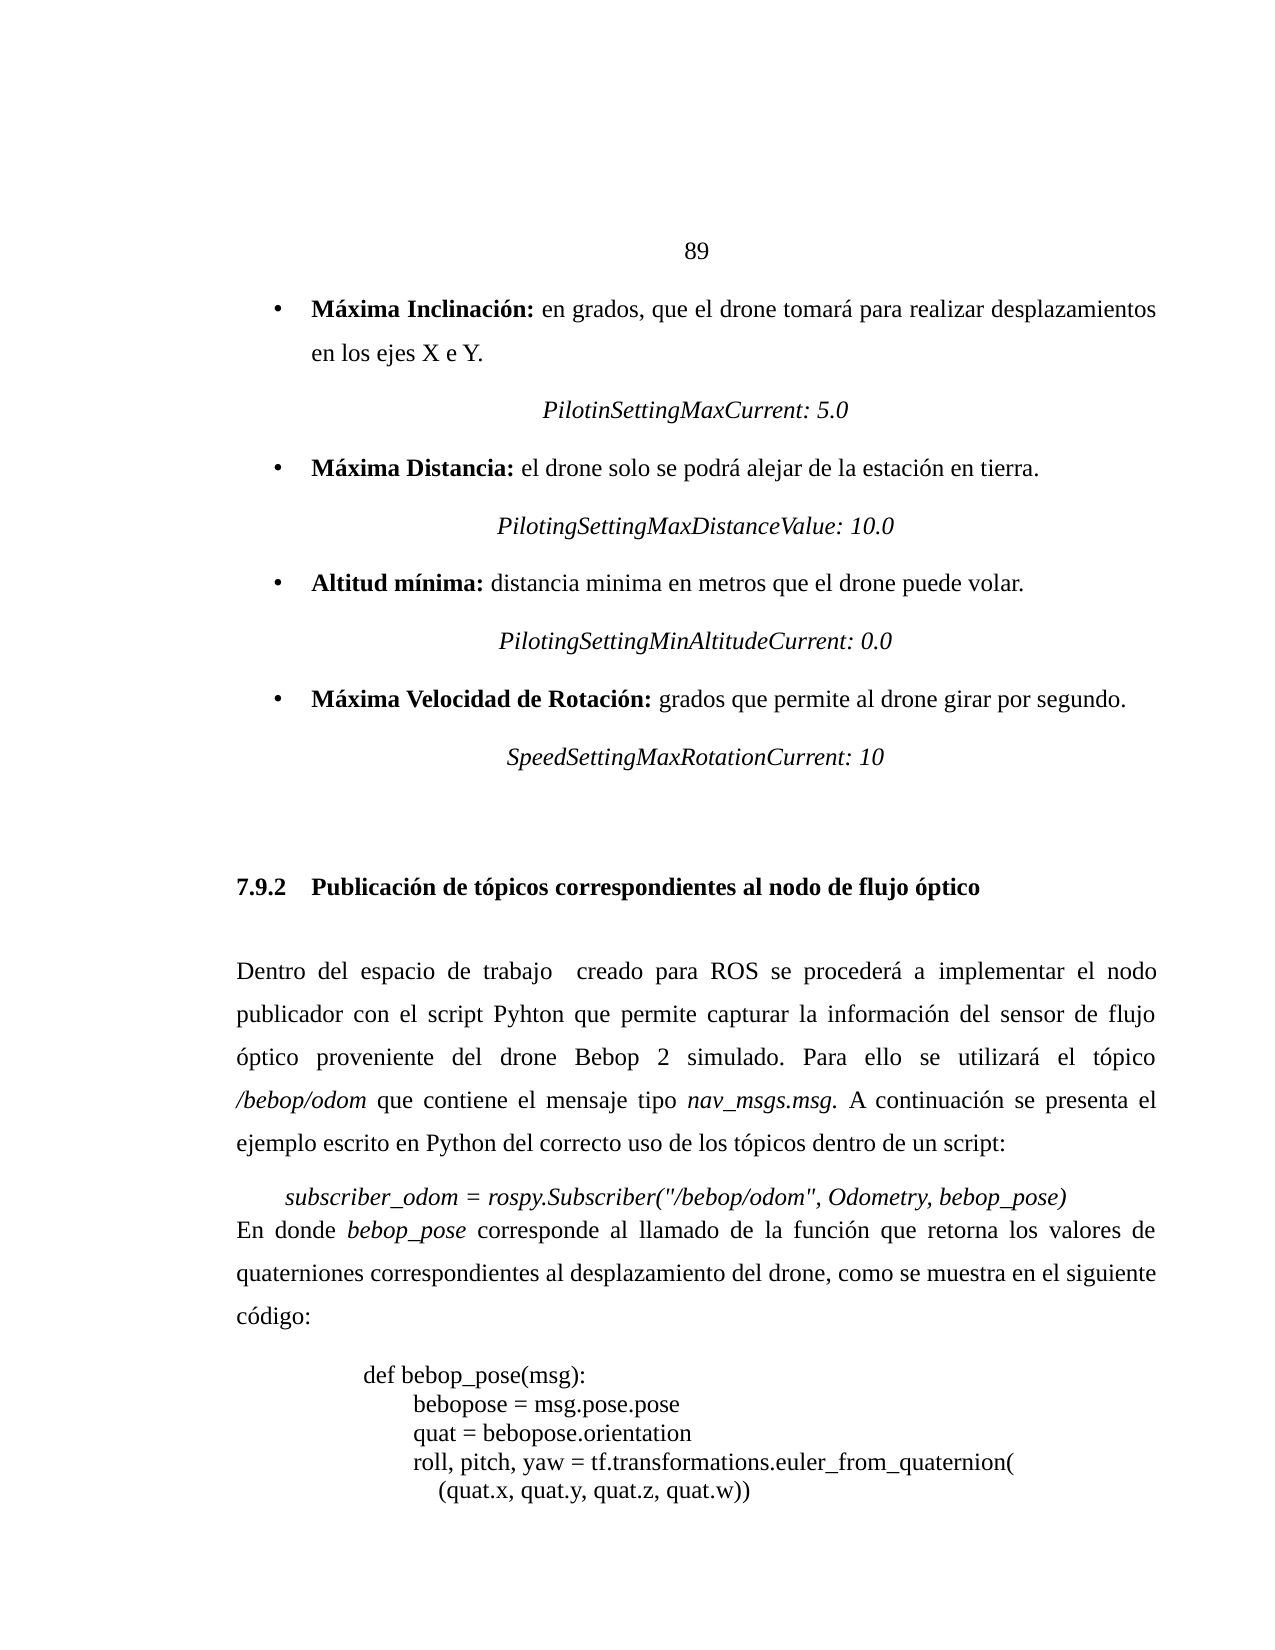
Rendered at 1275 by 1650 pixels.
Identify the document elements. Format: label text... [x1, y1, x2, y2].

list Máxima Distancia: el drone solo se podrá alejar de la estación en tierra. [274, 453, 1157, 482]
subtitle Publicación de tópicos correspondientes al nodo de flujo óptico [236, 872, 1157, 900]
text Dentro del espacio de trabajo creado para ROS se procederá a implementar el nodo publicador con el script Pyhton que permite capturar la información del sensor de flujo óptico proveniente del drone Bebop 2 simulado. Para ello se utilizará el tópico /bebop/odom que contiene el mensaje tipo nav_msgs.msg. A continuación se presenta el ejemplo escrito en Python del correcto uso de los tópicos dentro de un script: [236, 956, 1157, 1157]
list Máxima Velocidad de Rotación: grados que permite al drone girar por segundo. [274, 684, 1157, 713]
list Altitud mínima: distancia minima en metros que el drone puede volar. [274, 568, 1157, 597]
text PilotingSettingMaxDistanceValue: 10.0 [236, 511, 1157, 539]
text PilotingSettingMinAltitudeCurrent: 0.0 [236, 626, 1157, 655]
text En donde bebop_pose corresponde al llamado de la función que retorna los valores de quaterniones correspondientes al desplazamiento del drone, como se muestra en el siguiente código: [236, 1215, 1157, 1330]
text PilotinSettingMaxCurrent: 5.0 [236, 395, 1157, 424]
list Máxima Inclinación: en grados, que el drone tomará para realizar desplazamientos en los ejes X e Y. [274, 294, 1157, 366]
text SpeedSettingMaxRotationCurrent: 10 [236, 742, 1157, 770]
